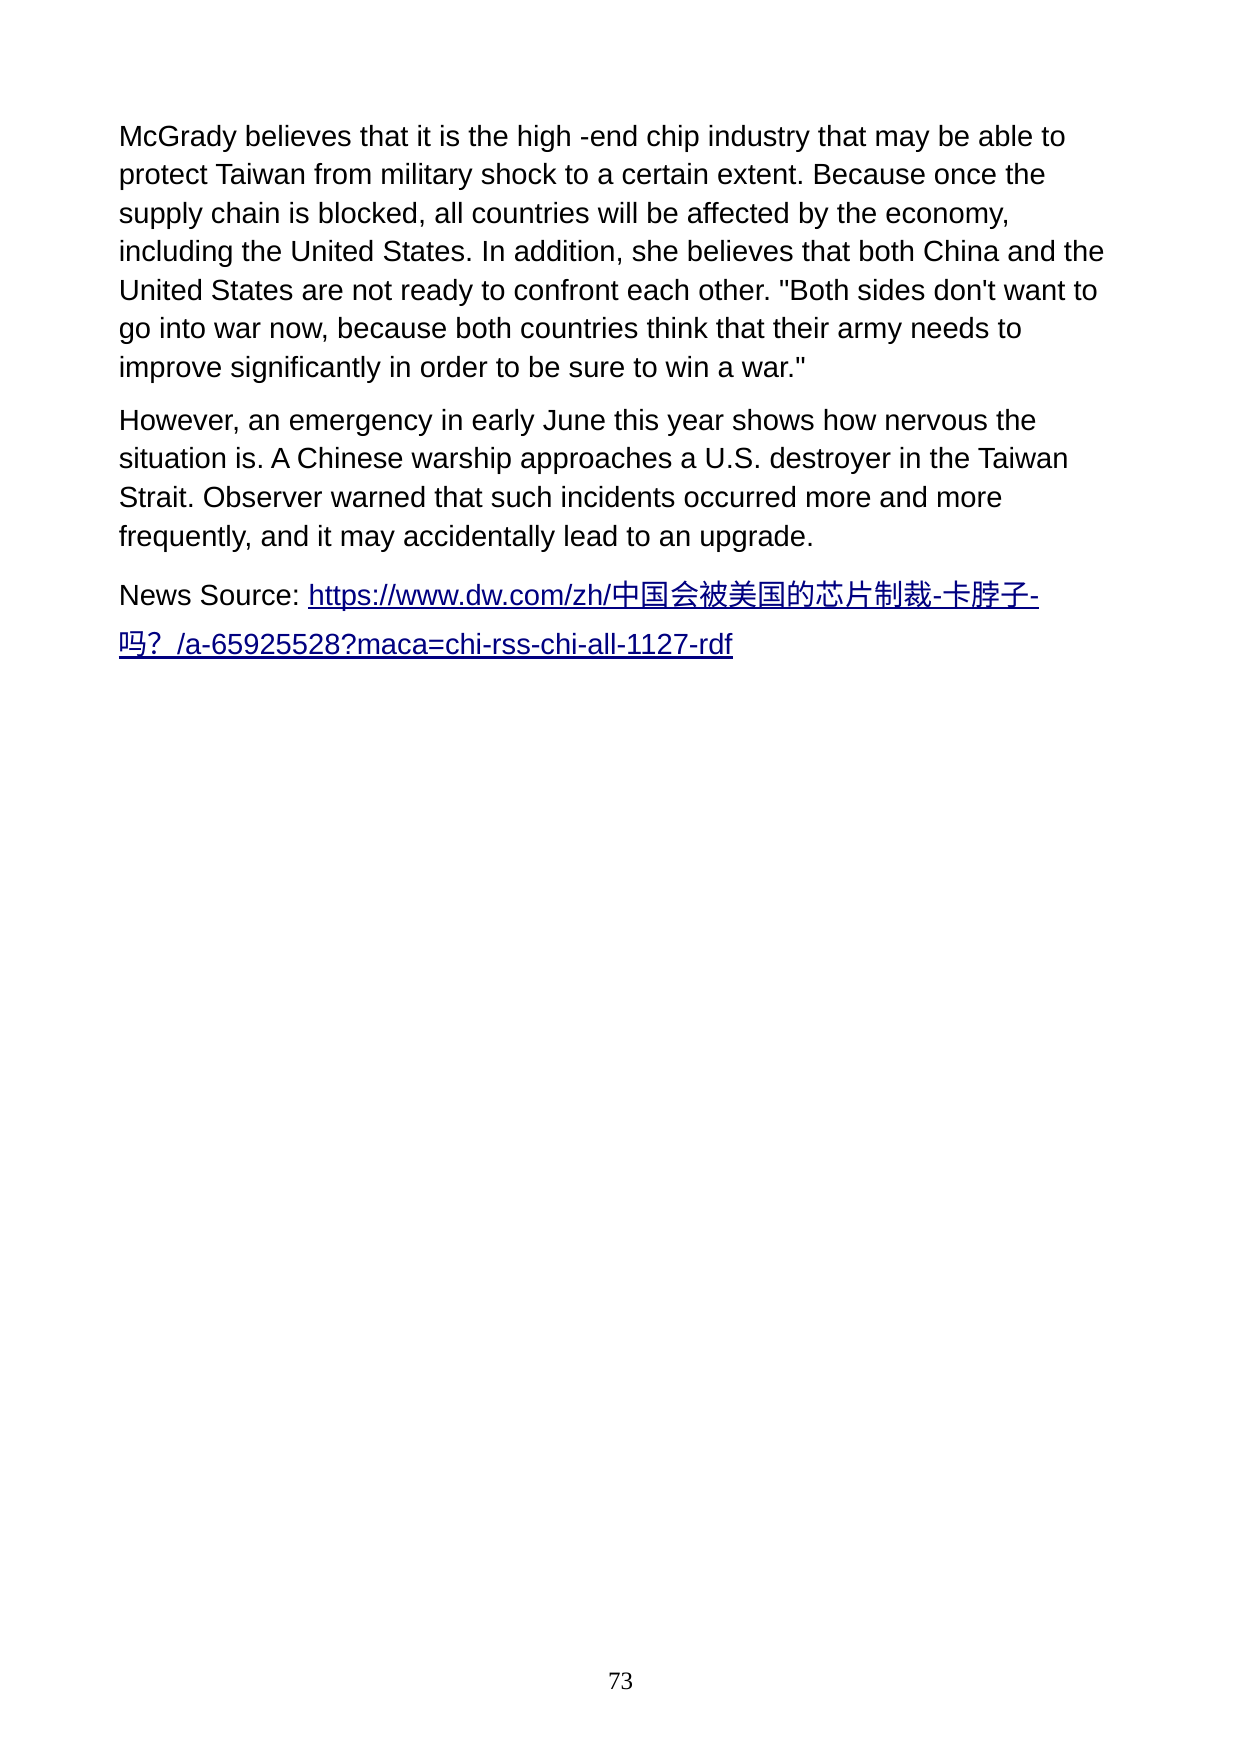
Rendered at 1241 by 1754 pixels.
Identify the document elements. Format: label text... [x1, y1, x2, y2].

text However, an emergency in early June this year shows how nervous the situation is. A Chinese warship approaches a U.S. destroyer in the Taiwan Strait. Observer warned that such incidents occurred more and more frequently, and it may accidentally lead to an upgrade. [118, 403, 1122, 552]
text McGrady believes that it is the high -end chip industry that may be able to protect Taiwan from military shock to a certain extent. Because once the supply chain is blocked, all countries will be affected by the economy, including the United States. In addition, she believes that both China and the United States are not ready to confront each other. "Both sides don't want to go into war now, because both countries think that their army needs to improve significantly in order to be sure to win a war." [118, 118, 1122, 383]
text News Source: https://www.dw.com/zh/中国会被美国的芯片制裁-卡脖子-吗？/a-65925528?maca=chi-rss-chi-all-1127-rdf [118, 572, 1122, 662]
